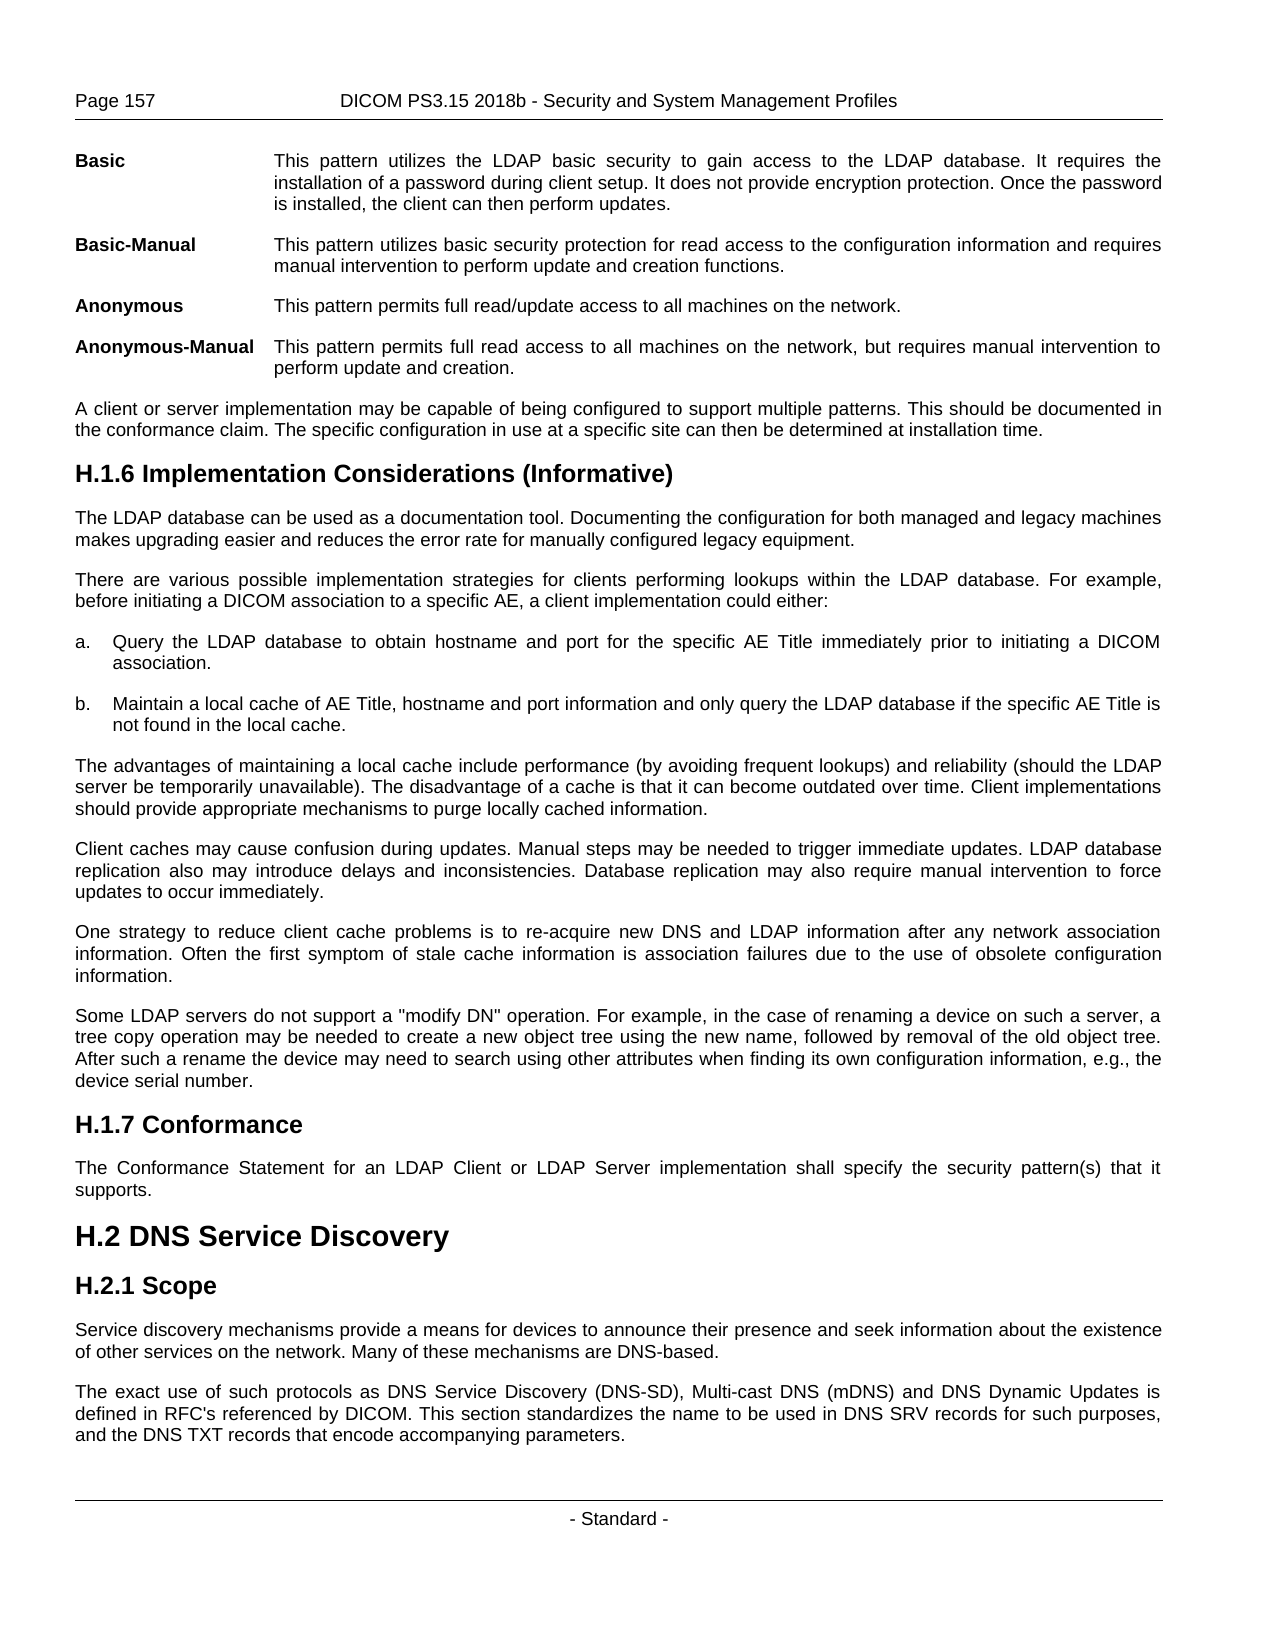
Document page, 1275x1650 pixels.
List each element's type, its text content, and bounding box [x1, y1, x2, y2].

text Anonymous This pattern permits full read/update access to all machines on the network. [75, 295, 1162, 317]
text Client caches may cause confusion during updates. Manual steps may be needed to trigger immediate updates. LDAP database replication also may introduce delays and inconsistencies. Database replication may also require manual intervention to force updates to occur immediately. [75, 838, 1162, 902]
text H.1.7 Conformance [75, 1110, 1162, 1138]
text One strategy to reduce client cache problems is to re-acquire new DNS and LDAP information after any network association information. Often the first symptom of stale cache information is association failures due to the use of obsolete configuration information. [75, 921, 1162, 986]
text Basic-Manual This pattern utilizes basic security protection for read access to the configuration information and requires manual intervention to perform update and creation functions. [75, 233, 1162, 277]
list Maintain a local cache of AE Title, hostname and port information and only query the LDAP database if the specific AE Title is not found in the local cache. [75, 692, 1162, 736]
text A client or server implementation may be capable of being configured to support multiple patterns. This should be documented in the conformance claim. The specific configuration in use at a specific site can then be determined at installation time. [75, 397, 1162, 441]
list Query the LDAP database to obtain hostname and port for the specific AE Title immediately prior to initiating a DICOM association. [75, 631, 1162, 674]
text H.2.1 Scope [75, 1271, 1162, 1300]
text Basic This pattern utilizes the LDAP basic security to gain access to the LDAP database. It requires the installation of a password during client setup. It does not provide encryption protection. Once the password is installed, the client can then perform updates. [75, 150, 1162, 215]
text Anonymous-Manual This pattern permits full read access to all machines on the network, but requires manual intervention to perform update and creation. [75, 336, 1162, 379]
text Some LDAP servers do not support a "modify DN" operation. For example, in the case of renaming a device on such a server, a tree copy operation may be needed to create a new object tree using the new name, followed by removal of the old object tree. After such a rename the device may need to search using other attributes when finding its own configuration information, e.g., the device serial number. [75, 1005, 1162, 1091]
text The LDAP database can be used as a documentation tool. Documenting the configuration for both managed and legacy machines makes upgrading easier and reduces the error rate for manually configured legacy equipment. [75, 507, 1162, 550]
text H.1.6 Implementation Considerations (Informative) [75, 459, 1162, 488]
text The exact use of such protocols as DNS Service Discovery (DNS-SD), Multi-cast DNS (mDNS) and DNS Dynamic Updates is defined in RFC's referenced by DICOM. This section standardizes the name to be used in DNS SRV records for such purposes, and the DNS TXT records that encode accompanying parameters. [75, 1381, 1162, 1445]
text The advantages of maintaining a local cache include performance (by avoiding frequent lookups) and reliability (should the LDAP server be temporarily unavailable). The disadvantage of a cache is that it can become outdated over time. Client implementations should provide appropriate mechanisms to purge locally cached information. [75, 754, 1162, 819]
text There are various possible implementation strategies for clients performing lookups within the LDAP database. For example, before initiating a DICOM association to a specific AE, a client implementation could either: [75, 569, 1162, 612]
text H.2 DNS Service Discovery [75, 1219, 1162, 1253]
text Service discovery mechanisms provide a means for devices to announce their presence and seek information about the existence of other services on the network. Many of these mechanisms are DNS-based. [75, 1319, 1162, 1362]
text The Conformance Statement for an LDAP Client or LDAP Server implementation shall specify the security pattern(s) that it supports. [75, 1157, 1162, 1200]
